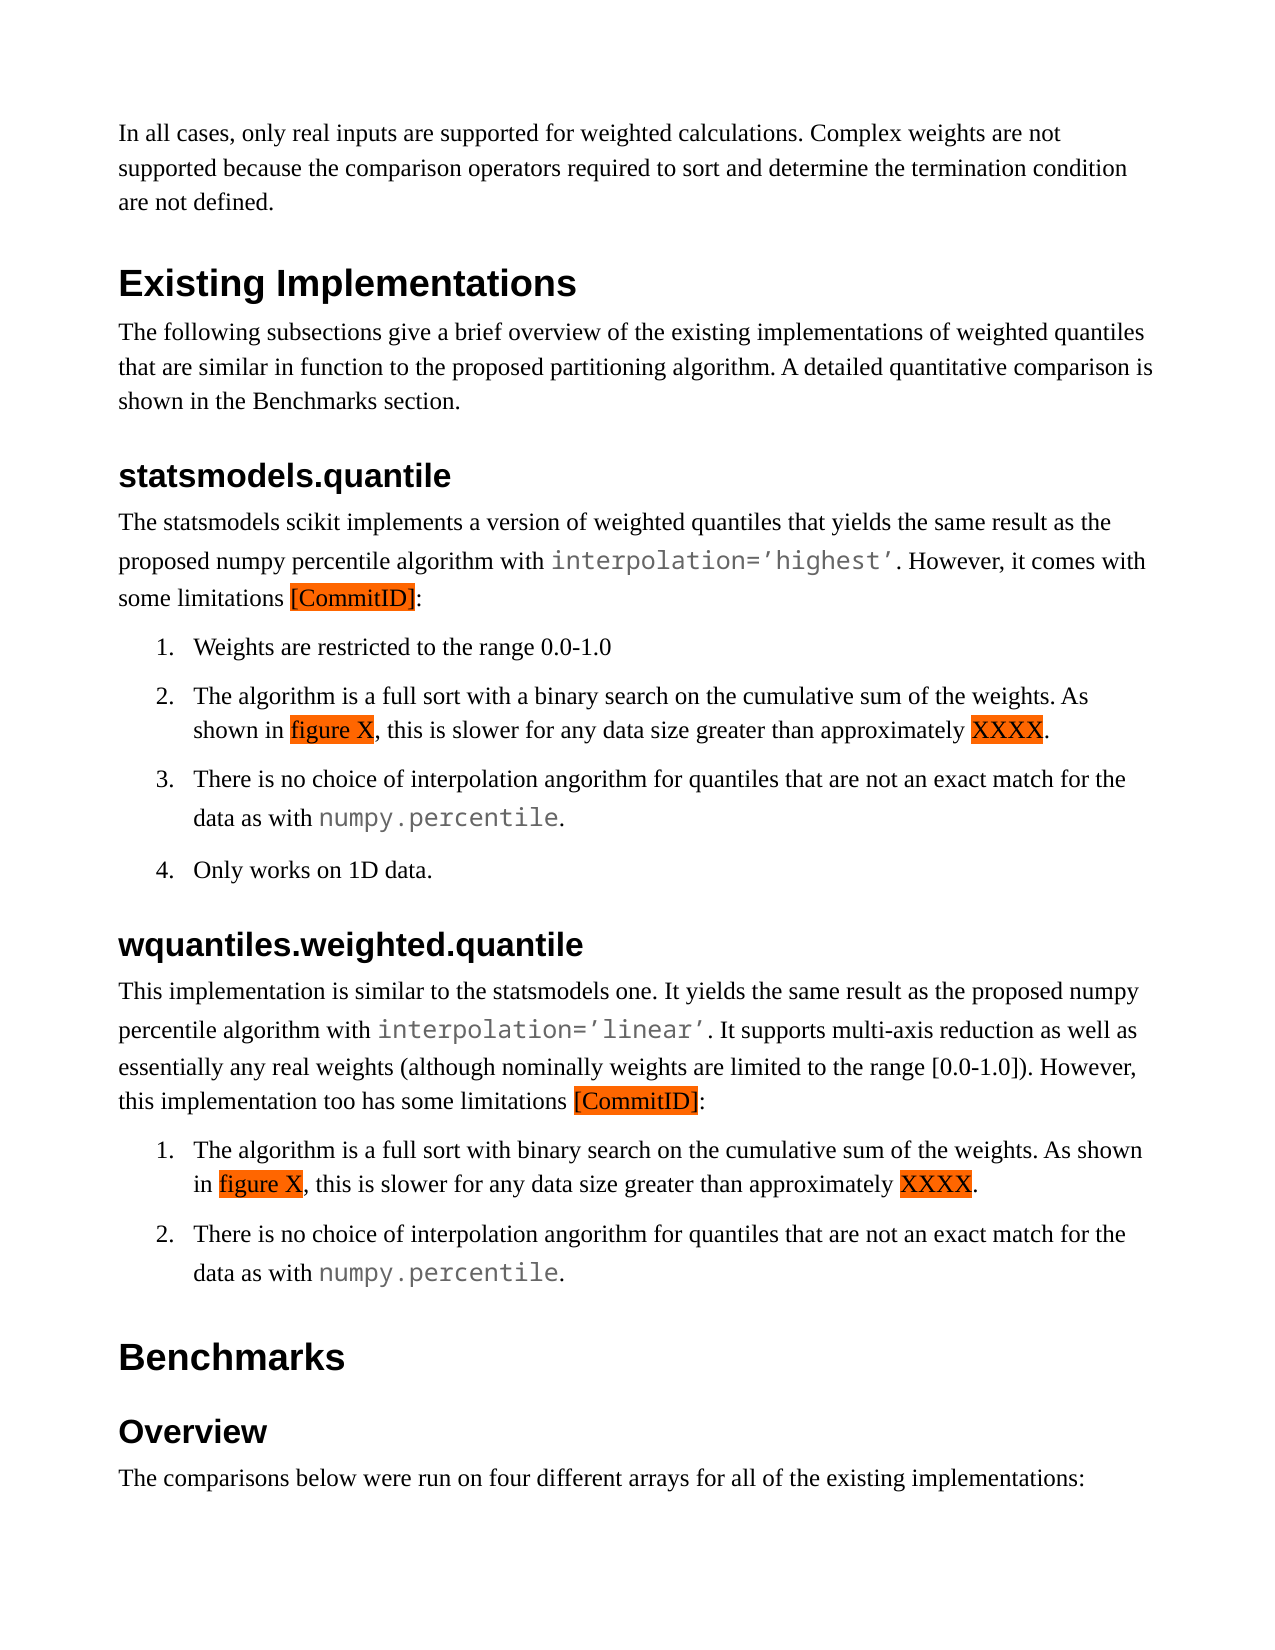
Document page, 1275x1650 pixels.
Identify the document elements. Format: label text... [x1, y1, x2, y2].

subtitle Benchmarks [118, 1334, 1157, 1378]
text The statsmodels scikit implements a version of weighted quantiles that yields the same result as the proposed numpy percentile algorithm with interpolation=’highest’. However, it comes with some limitations [CommitID]: [118, 507, 1157, 611]
text In all cases, only real inputs are supported for weighted calculations. Complex weights are not supported because the comparison operators required to sort and determine the termination condition are not defined. [118, 118, 1157, 216]
subtitle Overview [118, 1412, 1157, 1450]
list Weights are restricted to the range 0.0-1.0 [156, 632, 1157, 660]
text The following subsections give a brief overview of the existing implementations of weighted quantiles that are similar in function to the proposed partitioning algorithm. A detailed quantitative comparison is shown in the Benchmarks section. [118, 317, 1157, 415]
subtitle Existing Implementations [118, 261, 1157, 305]
list The algorithm is a full sort with a binary search on the cumulative sum of the weights. As shown in figure X, this is slower for any data size greater than approximately XXXX. [156, 681, 1157, 744]
list The algorithm is a full sort with binary search on the cumulative sum of the weights. As shown in figure X, this is slower for any data size greater than approximately XXXX. [156, 1135, 1157, 1198]
subtitle statsmodels.quantile [118, 456, 1157, 495]
text The comparisons below were run on four different arrays for all of the existing implementations: [118, 1463, 1157, 1491]
list There is no choice of interpolation angorithm for quantiles that are not an exact match for the data as with numpy.percentile. [156, 1219, 1157, 1288]
subtitle wquantiles.weighted.quantile [118, 925, 1157, 964]
list Only works on 1D data. [156, 855, 1157, 884]
list There is no choice of interpolation angorithm for quantiles that are not an exact match for the data as with numpy.percentile. [156, 764, 1157, 834]
text This implementation is similar to the statsmodels one. It yields the same result as the proposed numpy percentile algorithm with interpolation=’linear’. It supports multi-axis reduction as well as essentially any real weights (although nominally weights are limited to the range [0.0-1.0]). However, this implementation too has some limitations [CommitID]: [118, 976, 1157, 1115]
